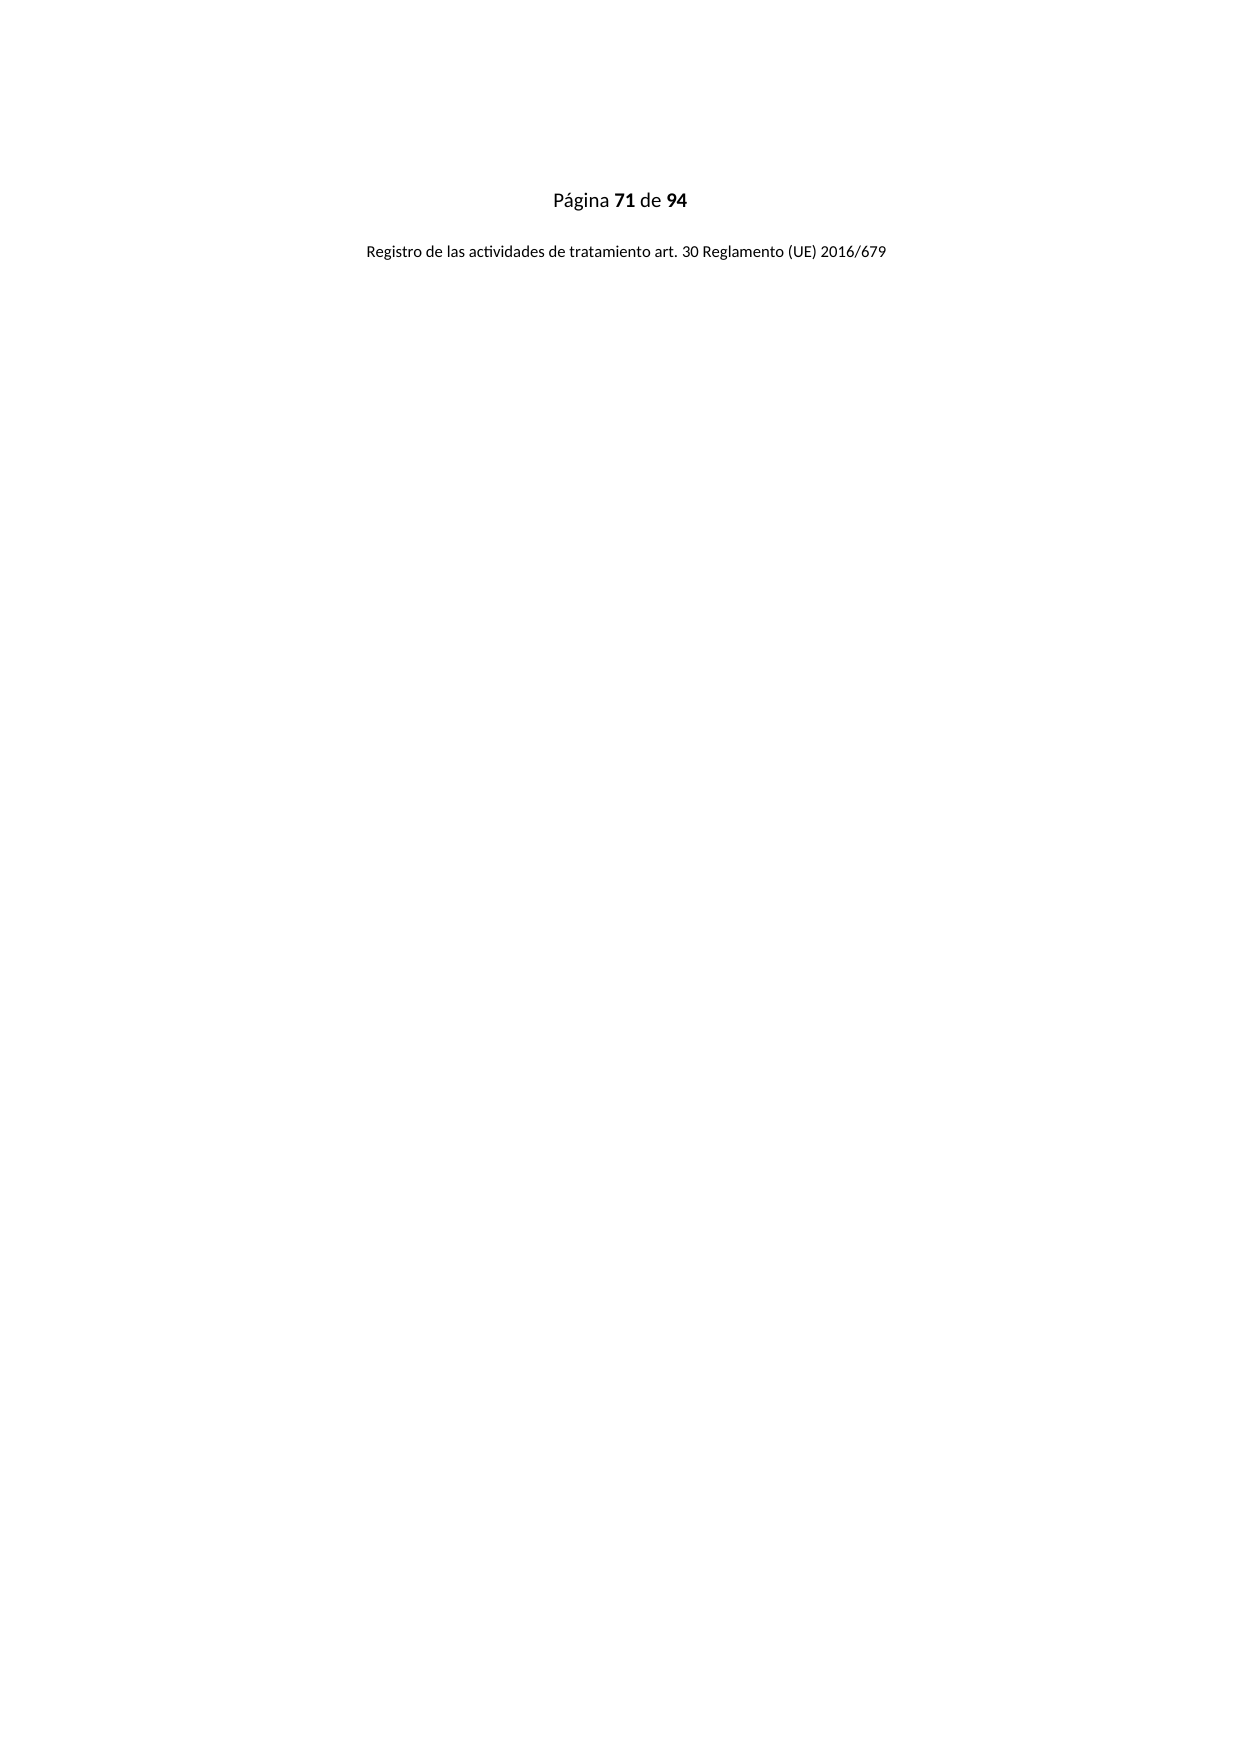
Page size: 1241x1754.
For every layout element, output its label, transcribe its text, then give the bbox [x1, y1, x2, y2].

text Página 71 de 94 [177, 187, 1063, 213]
text Registro de las actividades de tratamiento art. 30 Reglamento (UE) 2016/679 [366, 241, 1226, 262]
